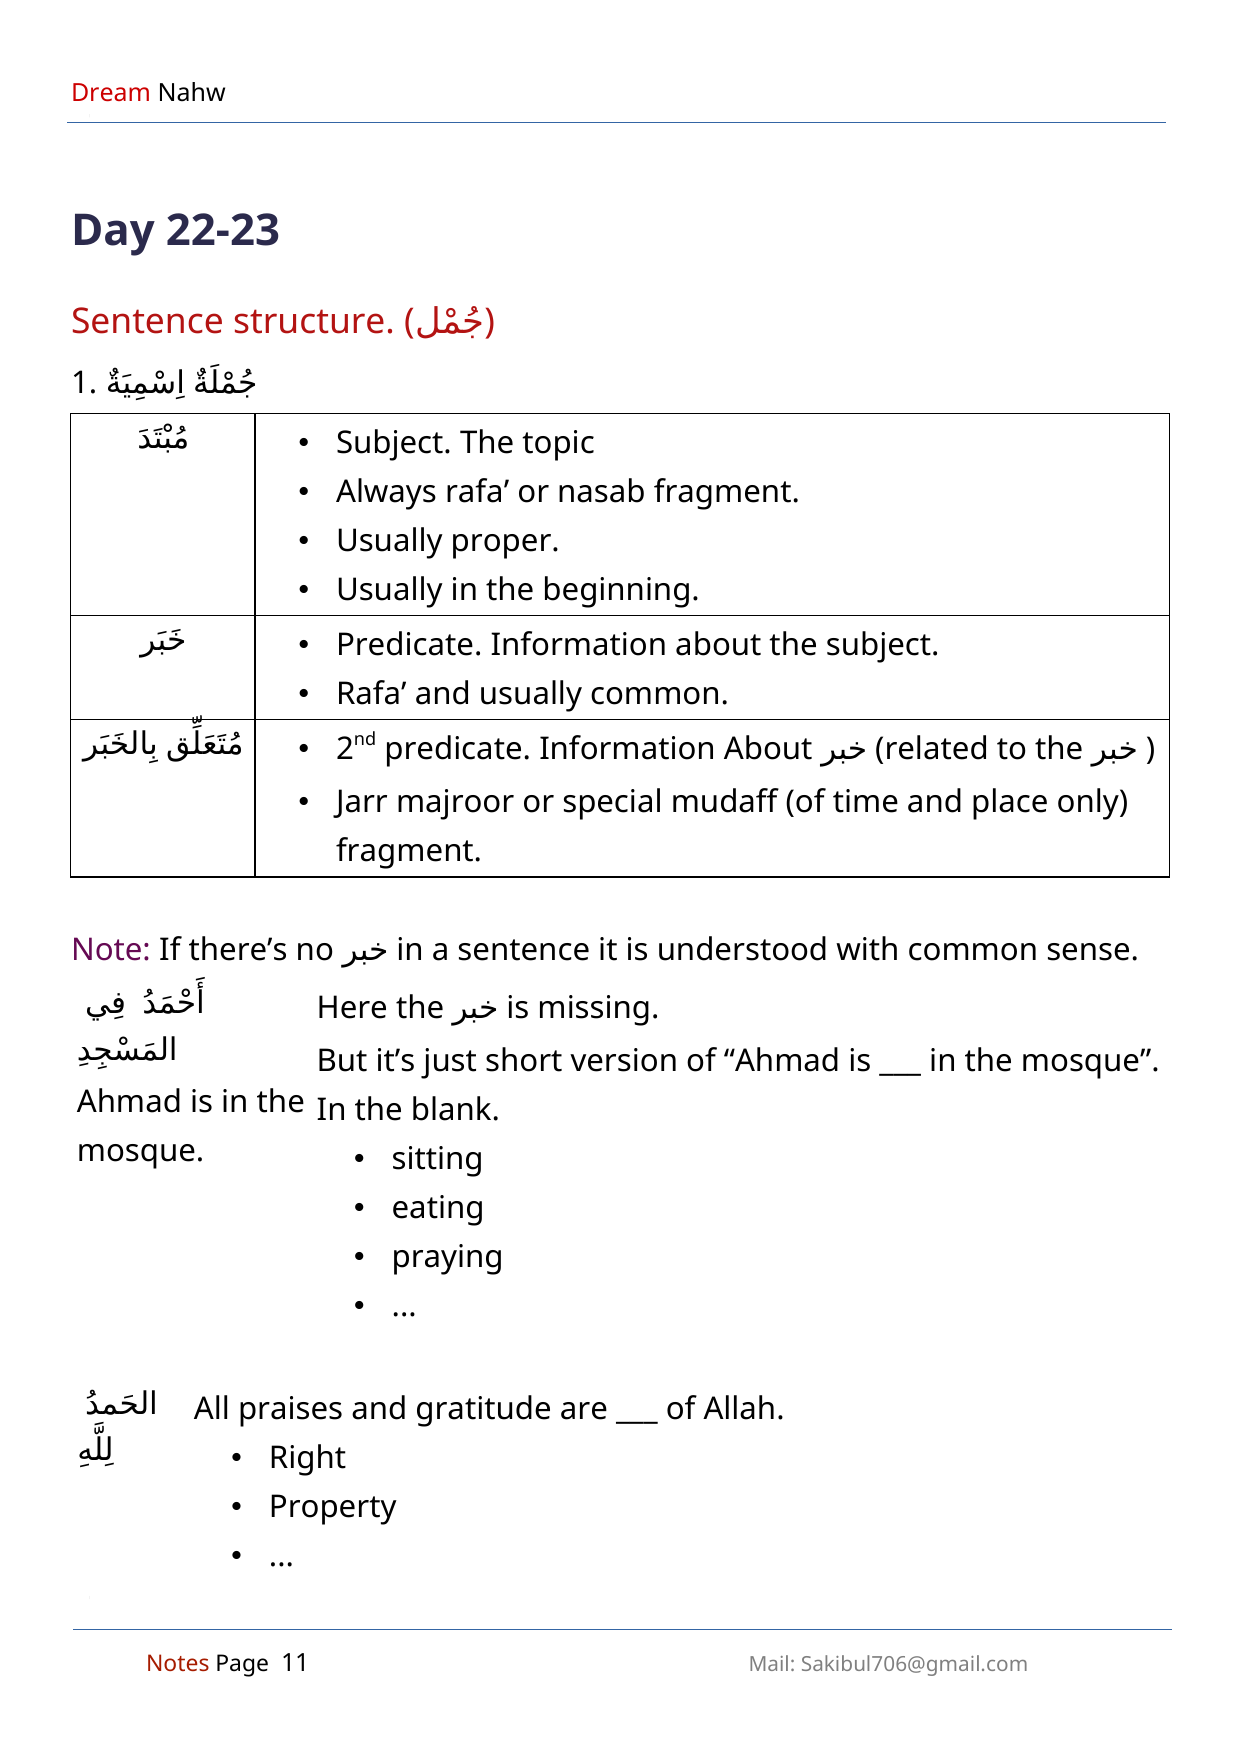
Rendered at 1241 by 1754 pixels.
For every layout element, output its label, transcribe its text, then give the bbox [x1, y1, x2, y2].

table_header Here the خبر is missing. But it’s just short version of “Ahmad is ___ in the mosque”. In the blank. sitting eating praying ... [311, 980, 1169, 1331]
text Note: If there’s no خبر in a sentence it is understood with common sense. [71, 926, 1169, 973]
text 1. جُمْلَةٌ اِسْمِيَةٌ [71, 360, 1169, 406]
table_cell مُتَعَلِّق بِالخَبَر [71, 720, 254, 876]
table_header Subject. The topic Always rafa’ or nasab fragment. Usually proper. Usually in the beginning. [256, 414, 1169, 615]
table_header أَحْمَدُ فِي المَسْجِدِ Ahmad is in the mosque. [71, 980, 311, 1331]
subtitle Day 22-23 [71, 198, 1169, 258]
table_header All praises and gratitude are ___ of Allah. Right Property ... [188, 1380, 1169, 1581]
table_cell Predicate. Information about the subject. Rafa’ and usually common. [256, 616, 1169, 719]
subtitle Sentence structure. (جُمْل) [71, 296, 1169, 348]
table_header مُبْتَدَ [71, 414, 254, 615]
table_cell 2nd predicate. Information About خبر (related to the خبر ) Jarr majroor or special mudaff (of time and place only) fragment. [256, 720, 1169, 876]
table_header الحَمدُ لِلَّهِ [71, 1380, 188, 1581]
table_cell خَبَر [71, 616, 254, 719]
